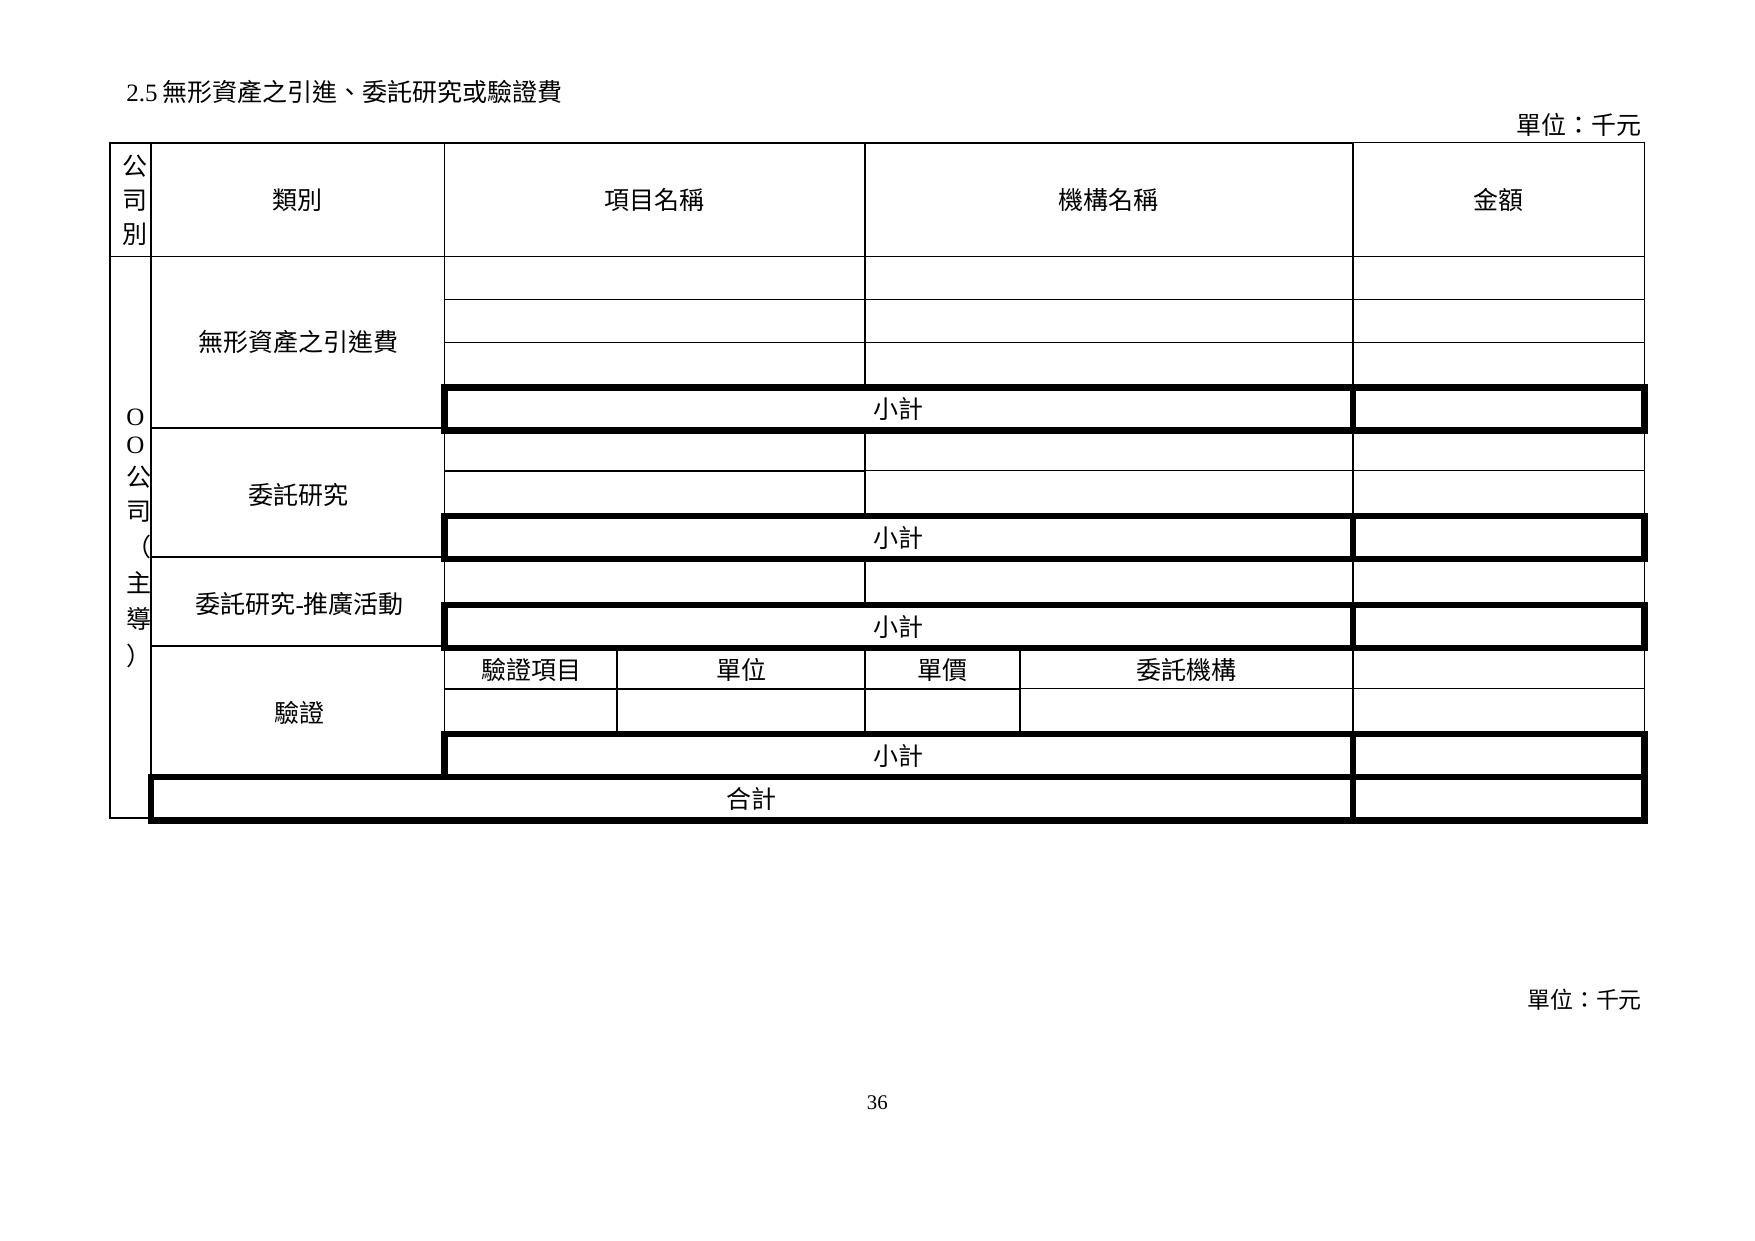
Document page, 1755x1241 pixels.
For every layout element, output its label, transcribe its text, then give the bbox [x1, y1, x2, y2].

table_cell [866, 434, 1352, 470]
table_cell [866, 300, 1352, 342]
table_cell 委託研究 [152, 429, 444, 556]
table_cell 委託研究-推廣活動 [152, 558, 444, 645]
table_cell [445, 434, 864, 470]
table_cell 小計 [448, 737, 1350, 774]
text 單位：千元 [126, 108, 1642, 142]
table_cell 無形資產之引進費 [152, 257, 444, 427]
table_header 公司別 [111, 144, 150, 256]
table_cell [1354, 300, 1644, 342]
text 2.5無形資產之引進、委託研究或驗證費 [126, 75, 1642, 108]
table_cell [1356, 519, 1641, 556]
table_cell 委託機構 [1021, 651, 1352, 688]
table_cell 合計 [154, 780, 1350, 817]
table_cell [1021, 689, 1352, 731]
table_cell 小計 [448, 391, 1350, 427]
table_cell [1354, 434, 1644, 470]
table_cell [1354, 343, 1644, 384]
table_cell [866, 471, 1352, 513]
table_cell [1356, 608, 1641, 645]
table_cell 單價 [866, 651, 1019, 688]
table_cell [445, 300, 864, 342]
table_cell [866, 690, 1019, 731]
table_cell [1356, 737, 1641, 774]
text 單位：千元 [112, 982, 1642, 1015]
table_cell [1354, 689, 1644, 731]
table_cell [445, 562, 864, 602]
table_cell [445, 257, 864, 298]
table_header 金額 [1354, 143, 1644, 256]
table_cell [1354, 471, 1644, 513]
table_cell [445, 690, 616, 731]
table_cell [445, 343, 864, 384]
table_cell [866, 343, 1352, 384]
table_cell [866, 562, 1352, 602]
table_header 機構名稱 [866, 144, 1352, 256]
table_header 類別 [152, 144, 444, 256]
table_header 項目名稱 [445, 144, 864, 256]
table_cell 驗證項目 [445, 651, 616, 688]
table_cell 小計 [448, 608, 1350, 645]
table_cell [1354, 257, 1644, 298]
table_cell [445, 472, 864, 513]
table_cell [1354, 562, 1644, 602]
table_cell [1356, 780, 1641, 817]
table_cell [618, 690, 864, 731]
table_cell [866, 257, 1352, 298]
table_cell [1356, 391, 1641, 427]
table_cell 單位 [618, 651, 864, 688]
table_cell OO公司（主導） [111, 257, 150, 817]
table_cell 小計 [448, 519, 1350, 556]
table_cell [1354, 651, 1644, 688]
table_cell 驗證 [152, 647, 444, 774]
